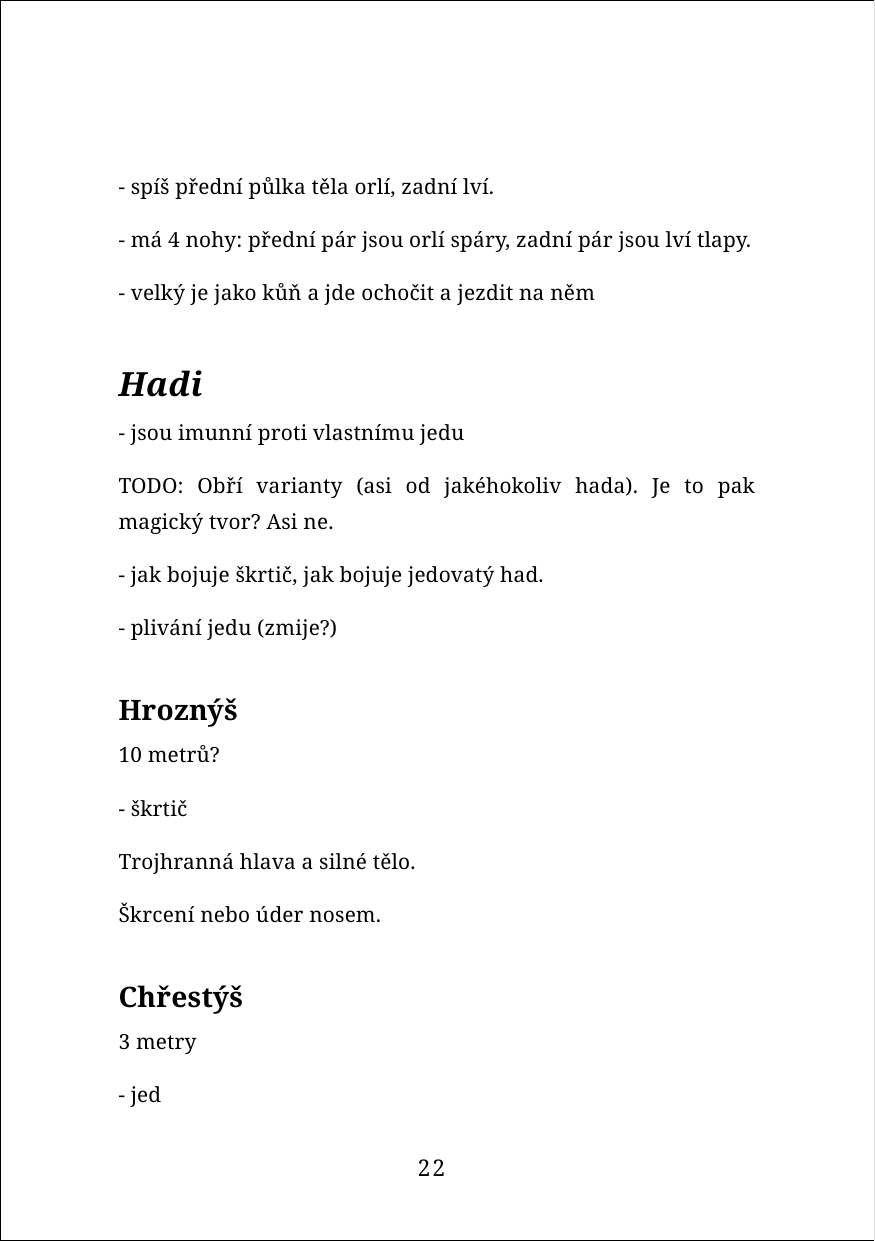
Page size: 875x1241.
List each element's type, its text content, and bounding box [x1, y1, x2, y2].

text Škrcení nebo úder nosem. [118, 900, 756, 928]
subtitle Hadi [118, 361, 756, 406]
text - spíš přední půlka těla orlí, zadní lví. [118, 172, 756, 200]
subtitle Chřestýš [118, 977, 756, 1015]
text - jak bojuje škrtič, jak bojuje jedovatý had. [118, 560, 756, 589]
text Trojhranná hlava a silné tělo. [118, 847, 756, 875]
text - škrtič [118, 794, 756, 822]
text 10 metrů? [118, 740, 756, 769]
text - velký je jako kůň a jde ochočit a jezdit na něm [118, 278, 756, 307]
text - plivání jedu (zmije?) [118, 613, 756, 642]
text - jed [118, 1080, 756, 1109]
text 3 metry [118, 1027, 756, 1056]
text TODO: Obří varianty (asi od jakéhokoliv hada). Je to pak magický tvor? Asi ne. [118, 471, 756, 535]
text - jsou imunní proti vlastnímu jedu [118, 418, 756, 447]
subtitle Hroznýš [118, 690, 756, 729]
text - má 4 nohy: přední pár jsou orlí spáry, zadní pár jsou lví tlapy. [118, 225, 756, 253]
